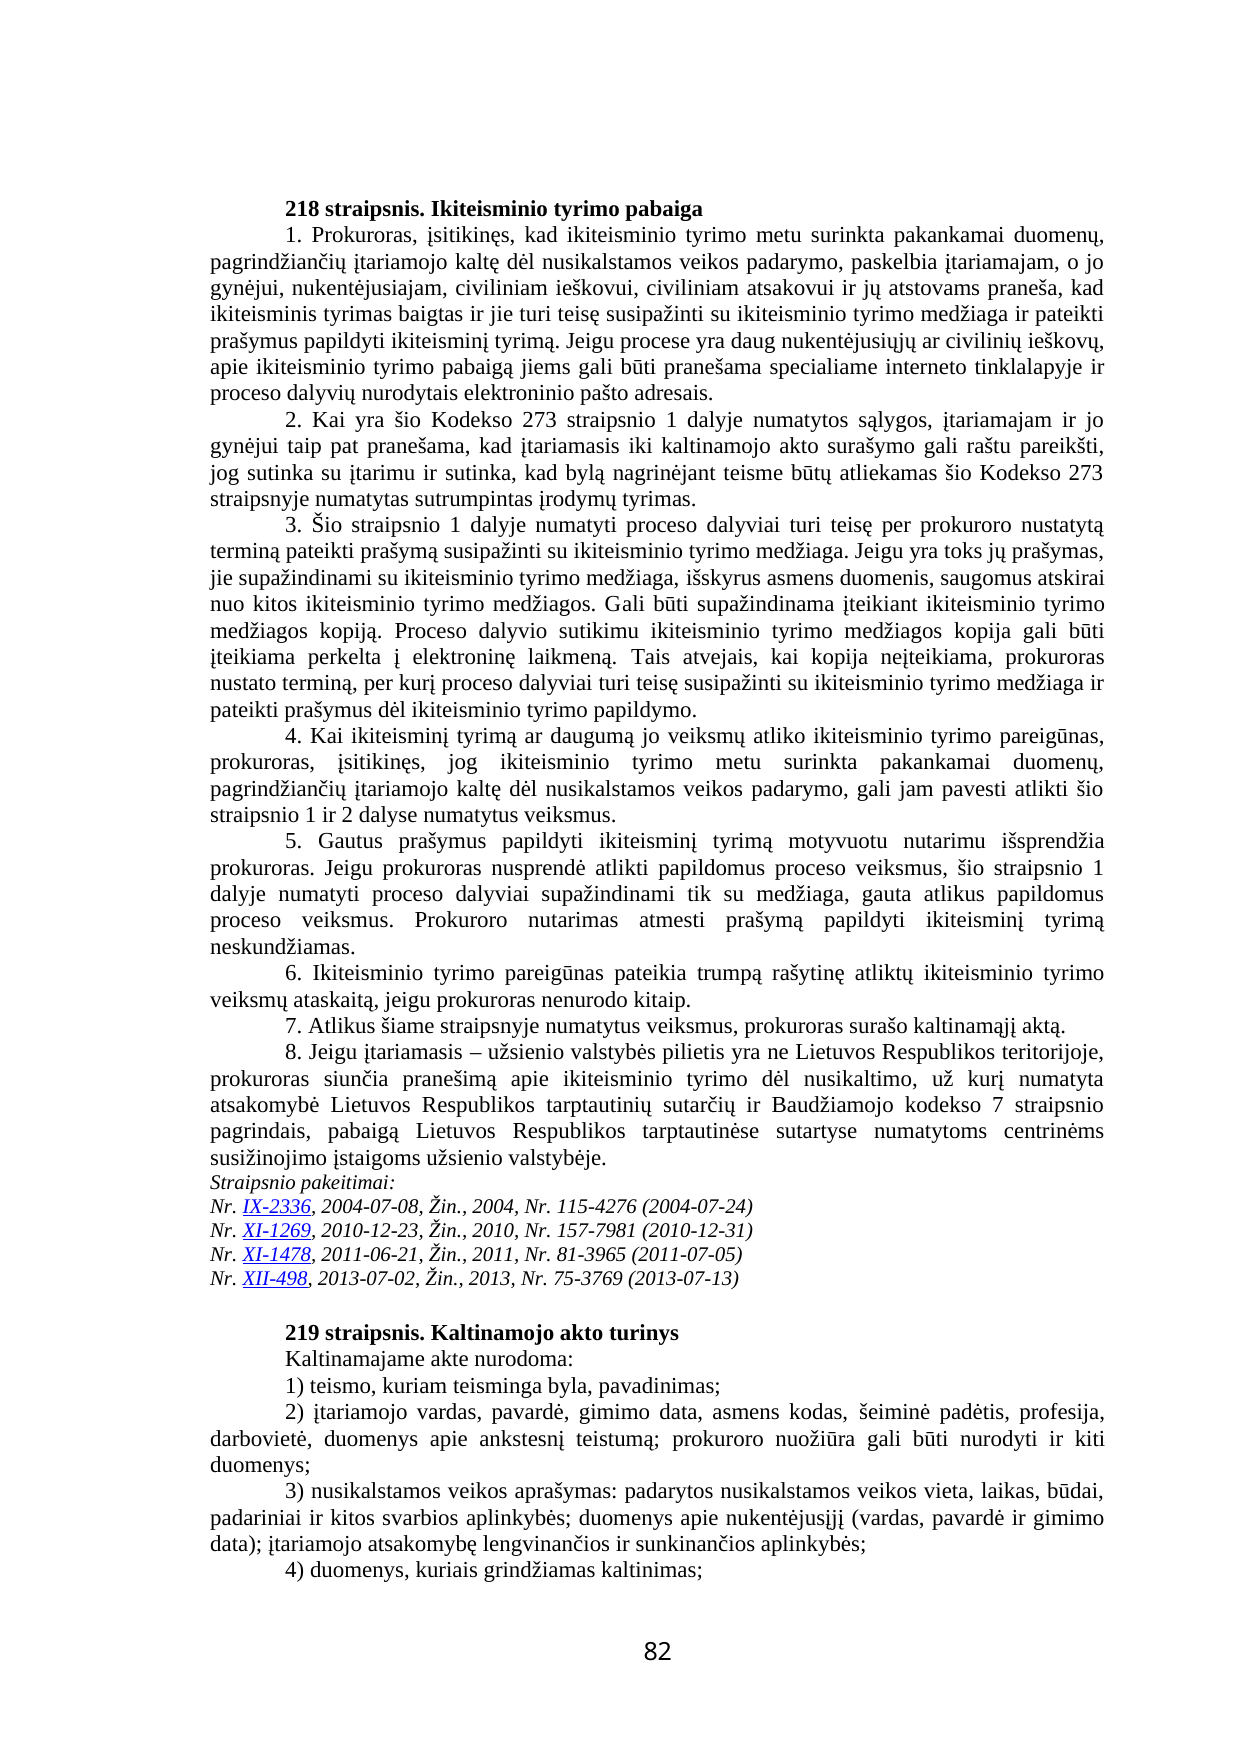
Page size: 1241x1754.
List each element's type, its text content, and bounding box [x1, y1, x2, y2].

text 218 straipsnis. Ikiteisminio tyrimo pabaiga [210, 195, 1106, 221]
text 5. Gautus prašymus papildyti ikiteisminį tyrimą motyvuotu nutarimu išsprendžia prokuroras. Jeigu prokuroras nusprendė atlikti papildomus proceso veiksmus, šio straipsnio 1 dalyje numatyti proceso dalyviai supažindinami tik su medžiaga, gauta atlikus papildomus proceso veiksmus. Prokuroro nutarimas atmesti prašymą papildyti ikiteisminį tyrimą neskundžiamas. [210, 827, 1106, 959]
text Nr. XI-1478, 2011-06-21, Žin., 2011, Nr. 81-3965 (2011-07-05) [210, 1242, 1106, 1266]
text Nr. XII-498, 2013-07-02, Žin., 2013, Nr. 75-3769 (2013-07-13) [210, 1266, 1106, 1290]
text 3. Šio straipsnio 1 dalyje numatyti proceso dalyviai turi teisę per prokuroro nustatytą terminą pateikti prašymą susipažinti su ikiteisminio tyrimo medžiaga. Jeigu yra toks jų prašymas, jie supažindinami su ikiteisminio tyrimo medžiaga, išskyrus asmens duomenis, saugomus atskirai nuo kitos ikiteisminio tyrimo medžiagos. Gali būti supažindinama įteikiant ikiteisminio tyrimo medžiagos kopiją. Proceso dalyvio sutikimu ikiteisminio tyrimo medžiagos kopija gali būti įteikiama perkelta į elektroninę laikmeną. Tais atvejais, kai kopija neįteikiama, prokuroras nustato terminą, per kurį proceso dalyviai turi teisę susipažinti su ikiteisminio tyrimo medžiaga ir pateikti prašymus dėl ikiteisminio tyrimo papildymo. [210, 511, 1106, 722]
text 2. Kai yra šio Kodekso 273 straipsnio 1 dalyje numatytos sąlygos, įtariamajam ir jo gynėjui taip pat pranešama, kad įtariamasis iki kaltinamojo akto surašymo gali raštu pareikšti, jog sutinka su įtarimu ir sutinka, kad bylą nagrinėjant teisme būtų atliekamas šio Kodekso 273 straipsnyje numatytas sutrumpintas įrodymų tyrimas. [210, 406, 1106, 511]
text Kaltinamajame akte nurodoma: [210, 1346, 1106, 1372]
text 219 straipsnis. Kaltinamojo akto turinys [210, 1319, 1106, 1346]
text 1. Prokuroras, įsitikinęs, kad ikiteisminio tyrimo metu surinkta pakankamai duomenų, pagrindžiančių įtariamojo kaltę dėl nusikalstamos veikos padarymo, paskelbia įtariamajam, o jo gynėjui, nukentėjusiajam, civiliniam ieškovui, civiliniam atsakovui ir jų atstovams praneša, kad ikiteisminis tyrimas baigtas ir jie turi teisę susipažinti su ikiteisminio tyrimo medžiaga ir pateikti prašymus papildyti ikiteisminį tyrimą. Jeigu procese yra daug nukentėjusiųjų ar civilinių ieškovų, apie ikiteisminio tyrimo pabaigą jiems gali būti pranešama specialiame interneto tinklalapyje ir proceso dalyvių nurodytais elektroninio pašto adresais. [210, 221, 1106, 406]
text 8. Jeigu įtariamasis – užsienio valstybės pilietis yra ne Lietuvos Respublikos teritorijoje, prokuroras siunčia pranešimą apie ikiteisminio tyrimo dėl nusikaltimo, už kurį numatyta atsakomybė Lietuvos Respublikos tarptautinių sutarčių ir Baudžiamojo kodekso 7 straipsnio pagrindais, pabaigą Lietuvos Respublikos tarptautinėse sutartyse numatytoms centrinėms susižinojimo įstaigoms užsienio valstybėje. [210, 1038, 1106, 1170]
text 2) įtariamojo vardas, pavardė, gimimo data, asmens kodas, šeiminė padėtis, profesija, darbovietė, duomenys apie ankstesnį teistumą; prokuroro nuožiūra gali būti nurodyti ir kiti duomenys; [210, 1398, 1106, 1477]
text 1) teismo, kuriam teisminga byla, pavadinimas; [210, 1372, 1106, 1398]
text 4. Kai ikiteisminį tyrimą ar daugumą jo veiksmų atliko ikiteisminio tyrimo pareigūnas, prokuroras, įsitikinęs, jog ikiteisminio tyrimo metu surinkta pakankamai duomenų, pagrindžiančių įtariamojo kaltę dėl nusikalstamos veikos padarymo, gali jam pavesti atlikti šio straipsnio 1 ir 2 dalyse numatytus veiksmus. [210, 722, 1106, 827]
text 3) nusikalstamos veikos aprašymas: padarytos nusikalstamos veikos vieta, laikas, būdai, padariniai ir kitos svarbios aplinkybės; duomenys apie nukentėjusįjį (vardas, pavardė ir gimimo data); įtariamojo atsakomybę lengvinančios ir sunkinančios aplinkybės; [210, 1477, 1106, 1556]
text 7. Atlikus šiame straipsnyje numatytus veiksmus, prokuroras surašo kaltinamąjį aktą. [210, 1012, 1106, 1038]
text 6. Ikiteisminio tyrimo pareigūnas pateikia trumpą rašytinę atliktų ikiteisminio tyrimo veiksmų ataskaitą, jeigu prokuroras nenurodo kitaip. [210, 959, 1106, 1012]
text Straipsnio pakeitimai: [210, 1170, 1106, 1194]
text Nr. IX-2336, 2004-07-08, Žin., 2004, Nr. 115-4276 (2004-07-24) [210, 1194, 1106, 1218]
text Nr. XI-1269, 2010-12-23, Žin., 2010, Nr. 157-7981 (2010-12-31) [210, 1218, 1106, 1242]
text 4) duomenys, kuriais grindžiamas kaltinimas; [210, 1556, 1106, 1583]
